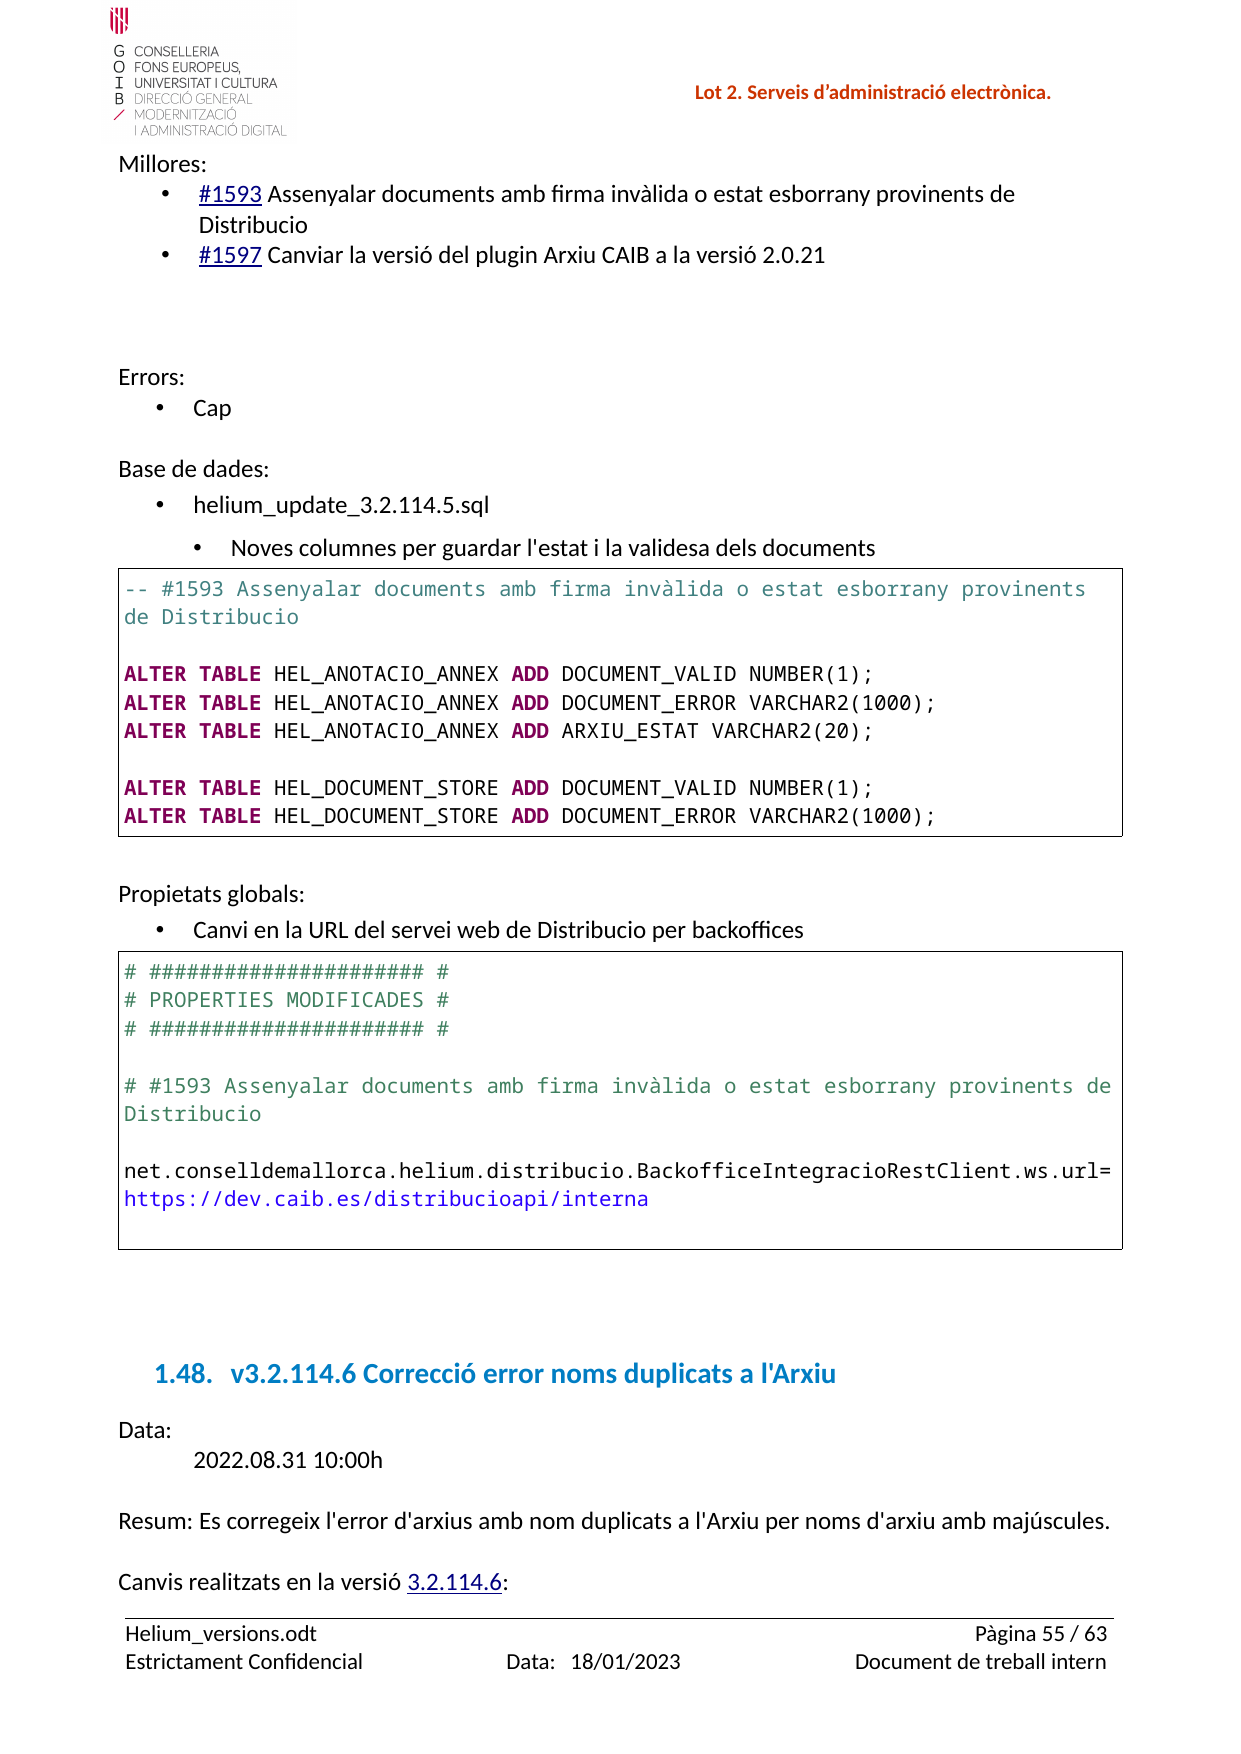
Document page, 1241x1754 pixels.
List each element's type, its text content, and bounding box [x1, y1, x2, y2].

text Data: [118, 1414, 1122, 1444]
list Cap [156, 392, 1122, 422]
text Resum: Es corregeix l'error d'arxius amb nom duplicats a l'Arxiu per noms d'arxiu amb majúscules. [118, 1506, 1122, 1536]
text Millores: [118, 148, 1122, 178]
text Errors: [118, 361, 1122, 392]
text Propietats globals: [118, 878, 1122, 909]
text 2022.08.31 10:00h [118, 1444, 1122, 1475]
picture [100, 0, 297, 144]
list #1593 Assenyalar documents amb firma invàlida o estat esborrany provinents de Distribucio [161, 178, 1122, 239]
subtitle v3.2.114.6 Correcció error noms duplicats a l'Arxiu [153, 1355, 1122, 1390]
list #1597 Canviar la versió del plugin Arxiu CAIB a la versió 2.0.21 [161, 239, 1122, 270]
text Canvis realitzats en la versió 3.2.114.6: [118, 1567, 1122, 1597]
table_header # ###################### # # PROPERTIES MODIFICADES # # ###################### # # #1593 Assenyalar documents amb firma invàlida o estat esborrany provinents de Distribucio net.conselldemallorca.helium.distribucio.BackofficeIntegracioRestClient.ws.url=https://dev.caib.es/distribucioapi/interna [119, 952, 1122, 1249]
list helium_update_3.2.114.5.sql [156, 489, 1122, 520]
list Noves columnes per guardar l'estat i la validesa dels documents [193, 532, 1122, 562]
table_header -- #1593 Assenyalar documents amb firma invàlida o estat esborrany provinents de Distribucio ALTER TABLE HEL_ANOTACIO_ANNEX ADD DOCUMENT_VALID NUMBER(1); ALTER TABLE HEL_ANOTACIO_ANNEX ADD DOCUMENT_ERROR VARCHAR2(1000); ALTER TABLE HEL_ANOTACIO_ANNEX ADD ARXIU_ESTAT VARCHAR2(20); ALTER TABLE HEL_DOCUMENT_STORE ADD DOCUMENT_VALID NUMBER(1); ALTER TABLE HEL_DOCUMENT_STORE ADD DOCUMENT_ERROR VARCHAR2(1000); [119, 569, 1122, 836]
text Base de dades: [118, 453, 1122, 483]
list Canvi en la URL del servei web de Distribucio per backoffices [156, 915, 1122, 945]
